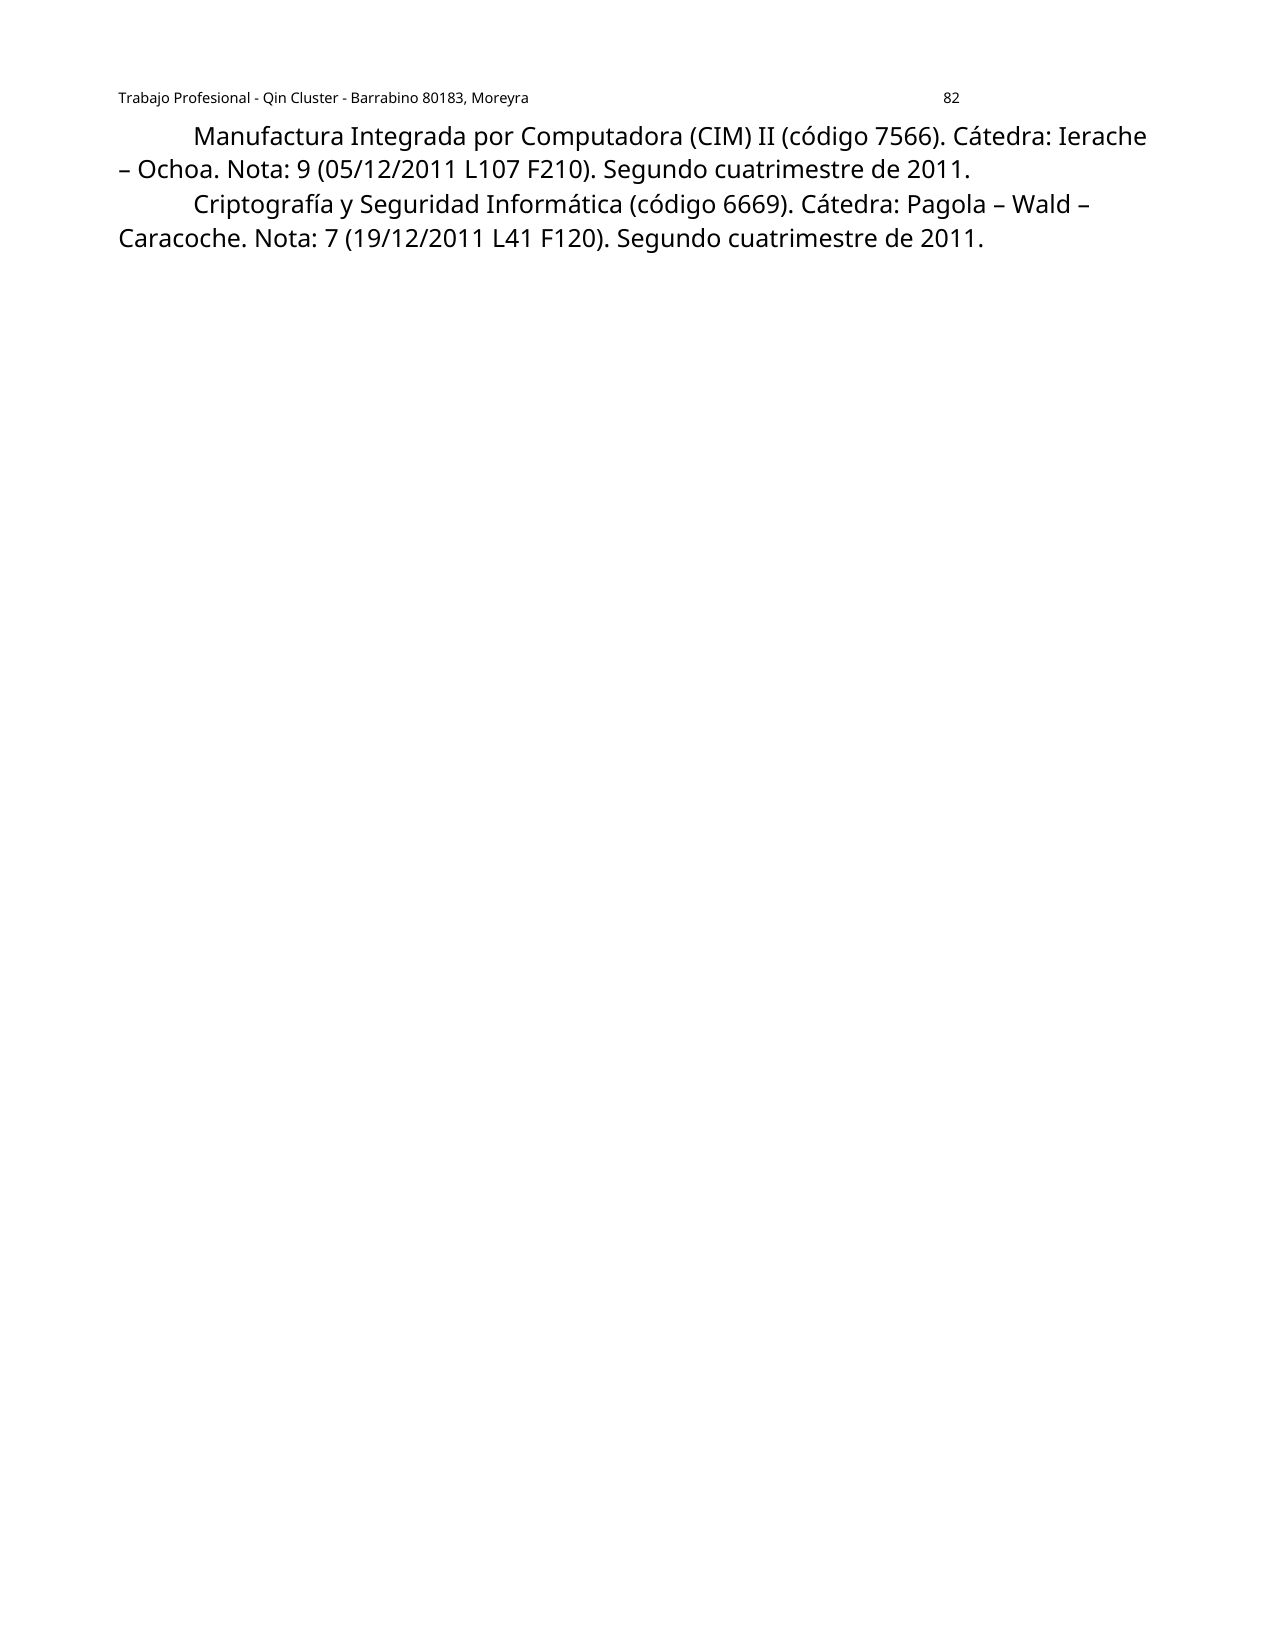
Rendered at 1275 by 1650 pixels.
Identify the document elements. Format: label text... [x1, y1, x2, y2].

text Manufactura Integrada por Computadora (CIM) II (código 7566). Cátedra: Ierache – Ochoa. Nota: 9 (05/12/2011 L107 F210). Segundo cuatrimestre de 2011. [118, 118, 1157, 186]
text Criptografía y Seguridad Informática (código 6669). Cátedra: Pagola – Wald – Caracoche. Nota: 7 (19/12/2011 L41 F120). Segundo cuatrimestre de 2011. [118, 186, 1157, 254]
